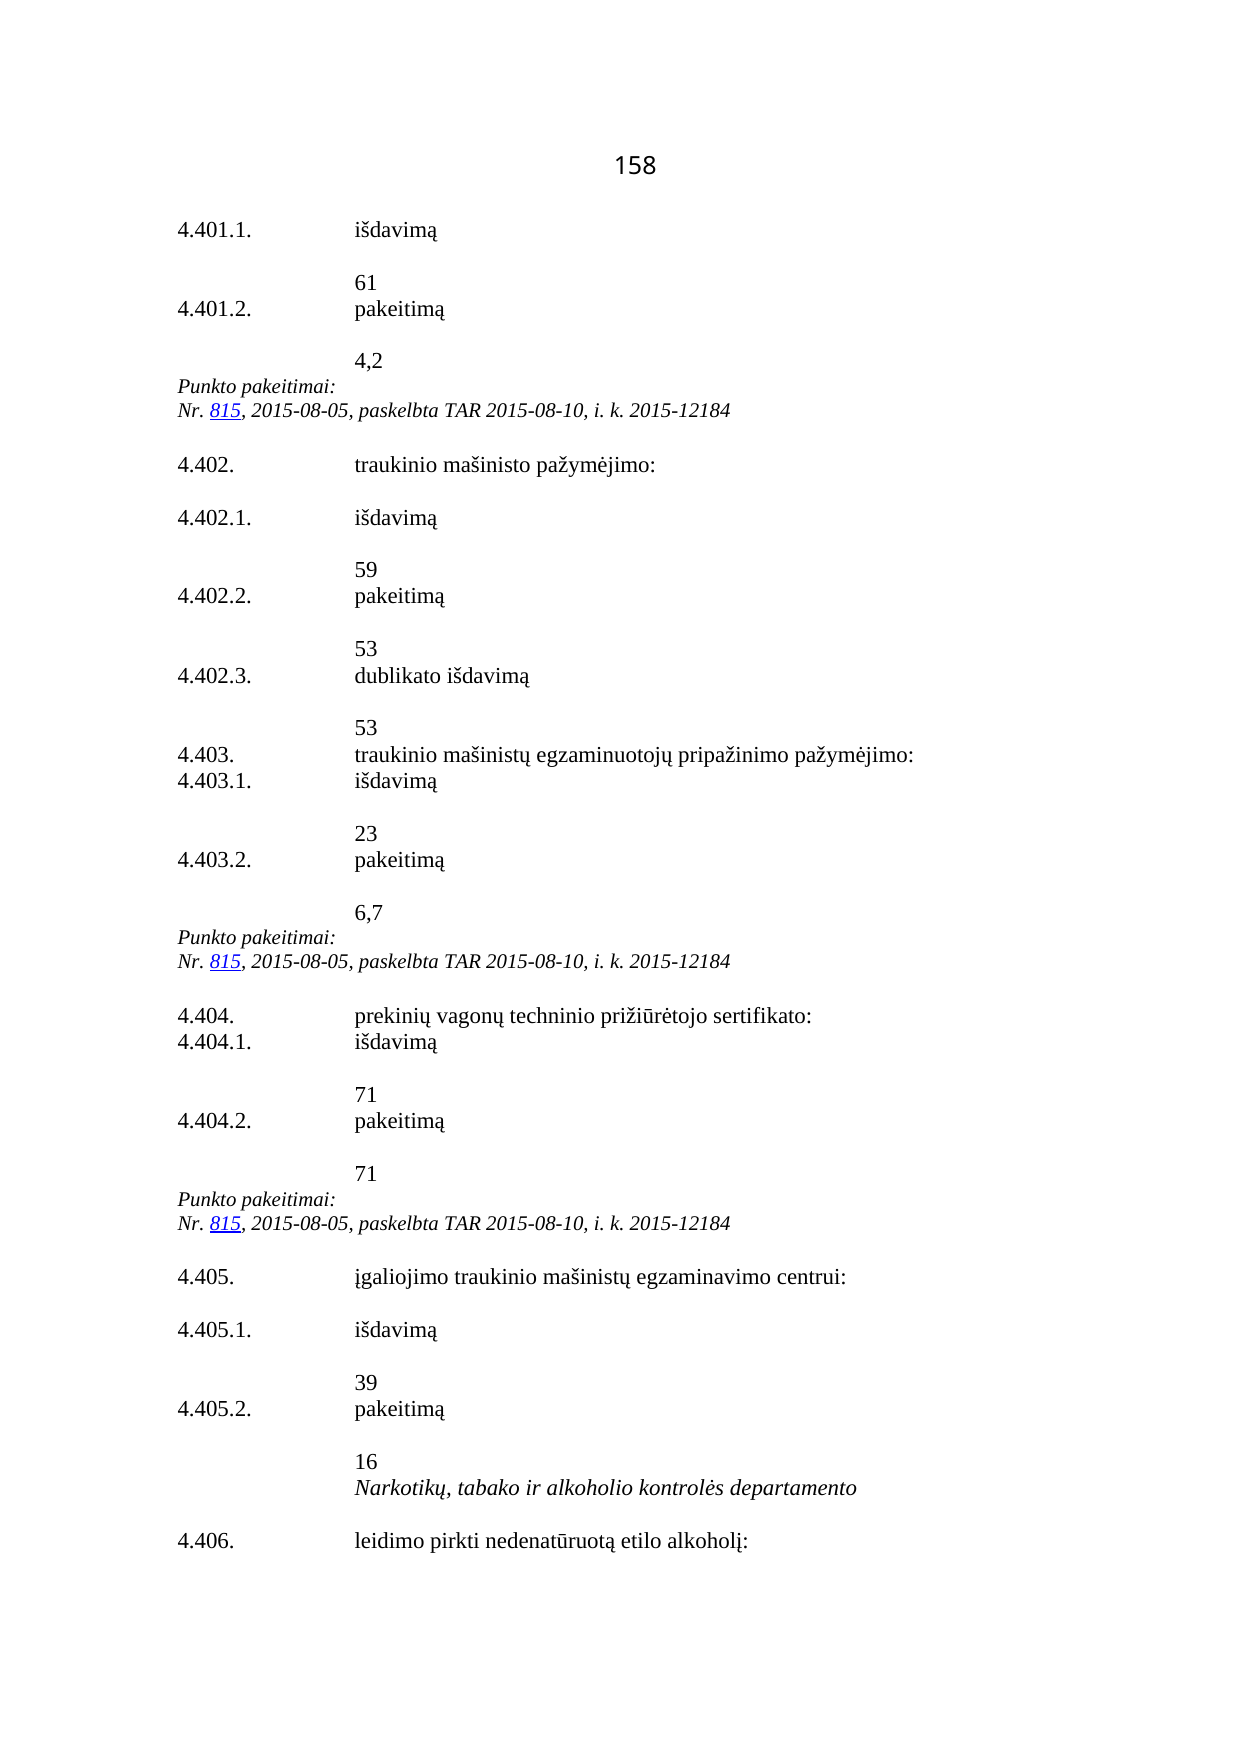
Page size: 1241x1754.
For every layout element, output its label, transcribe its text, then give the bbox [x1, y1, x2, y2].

text 4.403. traukinio mašinistų egzaminuotojų pripažinimo pažymėjimo: [177, 741, 945, 767]
text Nr. 815, 2015-08-05, paskelbta TAR 2015-08-10, i. k. 2015-12184 [177, 1211, 1093, 1235]
text 4.402.2. pakeitimą 53 [177, 583, 945, 662]
text Nr. 815, 2015-08-05, paskelbta TAR 2015-08-10, i. k. 2015-12184 [177, 949, 1093, 973]
text 4.405. įgaliojimo traukinio mašinistų egzaminavimo centrui: [177, 1263, 945, 1316]
text 4.404.2. pakeitimą 71 [177, 1107, 945, 1187]
text Narkotikų, tabako ir alkoholio kontrolės departamento [354, 1474, 945, 1527]
text 4.402.1. išdavimą 59 [177, 503, 945, 583]
text 4.403.1. išdavimą 23 [177, 767, 945, 846]
text Punkto pakeitimai: [177, 1187, 1093, 1211]
text 4.403.2. pakeitimą 6,7 [177, 846, 945, 925]
text 4.404.1. išdavimą 71 [177, 1028, 945, 1107]
text Nr. 815, 2015-08-05, paskelbta TAR 2015-08-10, i. k. 2015-12184 [177, 398, 1093, 422]
text 4.402.3. dublikato išdavimą 53 [177, 662, 945, 741]
text 4.401.1. išdavimą 61 [177, 216, 945, 295]
text 4.404. prekinių vagonų techninio prižiūrėtojo sertifikato: [177, 1002, 945, 1028]
text Punkto pakeitimai: [177, 374, 1093, 398]
text 4.405.1. išdavimą 39 [177, 1316, 945, 1395]
text 4.402. traukinio mašinisto pažymėjimo: [177, 451, 945, 503]
text 4.406. leidimo pirkti nedenatūruotą etilo alkoholį: [177, 1527, 1093, 1553]
text 4.405.2. pakeitimą 16 [177, 1395, 945, 1474]
text 4.401.2. pakeitimą 4,2 [177, 295, 945, 374]
text Punkto pakeitimai: [177, 925, 1093, 949]
